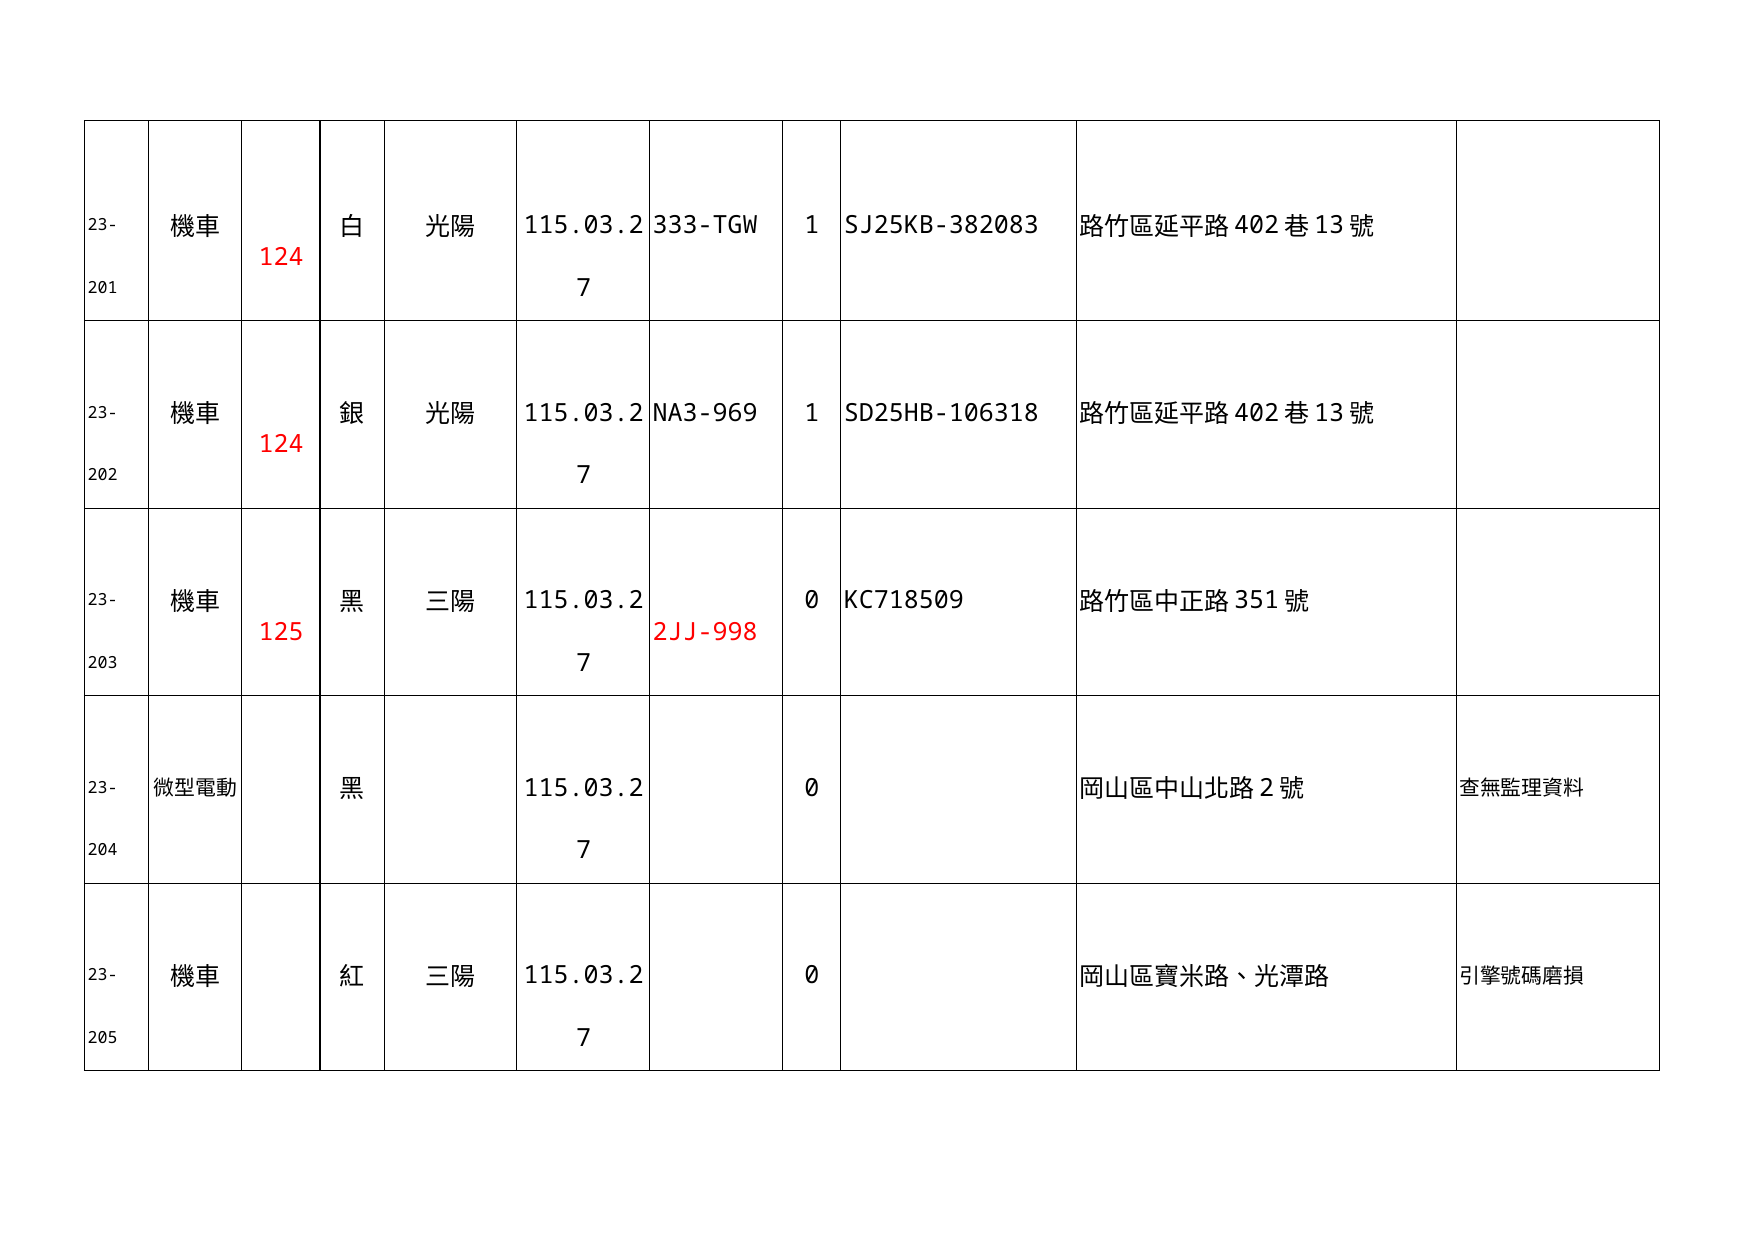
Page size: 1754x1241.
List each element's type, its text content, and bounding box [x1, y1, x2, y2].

table_cell 0 [783, 884, 840, 1070]
table_cell 0 [783, 509, 840, 695]
table_cell 紅 [321, 884, 384, 1070]
table_cell 機車 [149, 509, 241, 695]
table_cell [242, 696, 319, 883]
table_cell 333-TGW [650, 121, 782, 320]
table_cell 23-205 [85, 884, 148, 1070]
table_cell 銀 [321, 321, 384, 508]
table_cell 1 [783, 121, 840, 320]
table_cell 23-202 [85, 321, 148, 508]
table_cell 1 [783, 321, 840, 508]
table_cell 白 [321, 121, 384, 320]
table_cell [385, 696, 516, 883]
table_cell 引擎號碼磨損 [1457, 884, 1659, 1070]
table_cell SD25HB-106318 [841, 321, 1076, 508]
table_cell SJ25KB-382083 [841, 121, 1076, 320]
table_cell 機車 [149, 321, 241, 508]
table_cell 路竹區中正路351號 [1077, 509, 1456, 695]
table_cell 23-203 [85, 509, 148, 695]
table_cell 115.03.27 [517, 121, 649, 320]
table_cell 路竹區延平路402巷13號 [1077, 121, 1456, 320]
table_cell [841, 696, 1076, 883]
table_cell 0 [783, 696, 840, 883]
table_cell 115.03.27 [517, 321, 649, 508]
table_cell [1457, 121, 1659, 320]
table_cell 125 [242, 509, 319, 695]
table_cell 岡山區中山北路2號 [1077, 696, 1456, 883]
table_cell 三陽 [385, 509, 516, 695]
table_cell 黑 [321, 696, 384, 883]
table_cell 機車 [149, 121, 241, 320]
table_cell 115.03.27 [517, 884, 649, 1070]
table_cell 機車 [149, 884, 241, 1070]
table_cell [1457, 509, 1659, 695]
table_cell NA3-969 [650, 321, 782, 508]
table_cell 124 [242, 121, 319, 320]
table_cell [650, 884, 782, 1070]
table_cell KC718509 [841, 509, 1076, 695]
table_cell 微型電動 [149, 696, 241, 883]
table_cell 115.03.27 [517, 696, 649, 883]
table_cell 查無監理資料 [1457, 696, 1659, 883]
table_cell 光陽 [385, 321, 516, 508]
table_cell 23-204 [85, 696, 148, 883]
table_cell 黑 [321, 509, 384, 695]
table_cell [1457, 321, 1659, 508]
table_cell 路竹區延平路402巷13號 [1077, 321, 1456, 508]
table_cell 三陽 [385, 884, 516, 1070]
table_cell 2JJ-998 [650, 509, 782, 695]
table_cell 115.03.27 [517, 509, 649, 695]
table_cell [650, 696, 782, 883]
table_cell [242, 884, 319, 1070]
table_cell [841, 884, 1076, 1070]
table_cell 岡山區寶米路、光潭路 [1077, 884, 1456, 1070]
table_cell 光陽 [385, 121, 516, 320]
table_cell 23-201 [85, 121, 148, 320]
table_cell 124 [242, 321, 319, 508]
